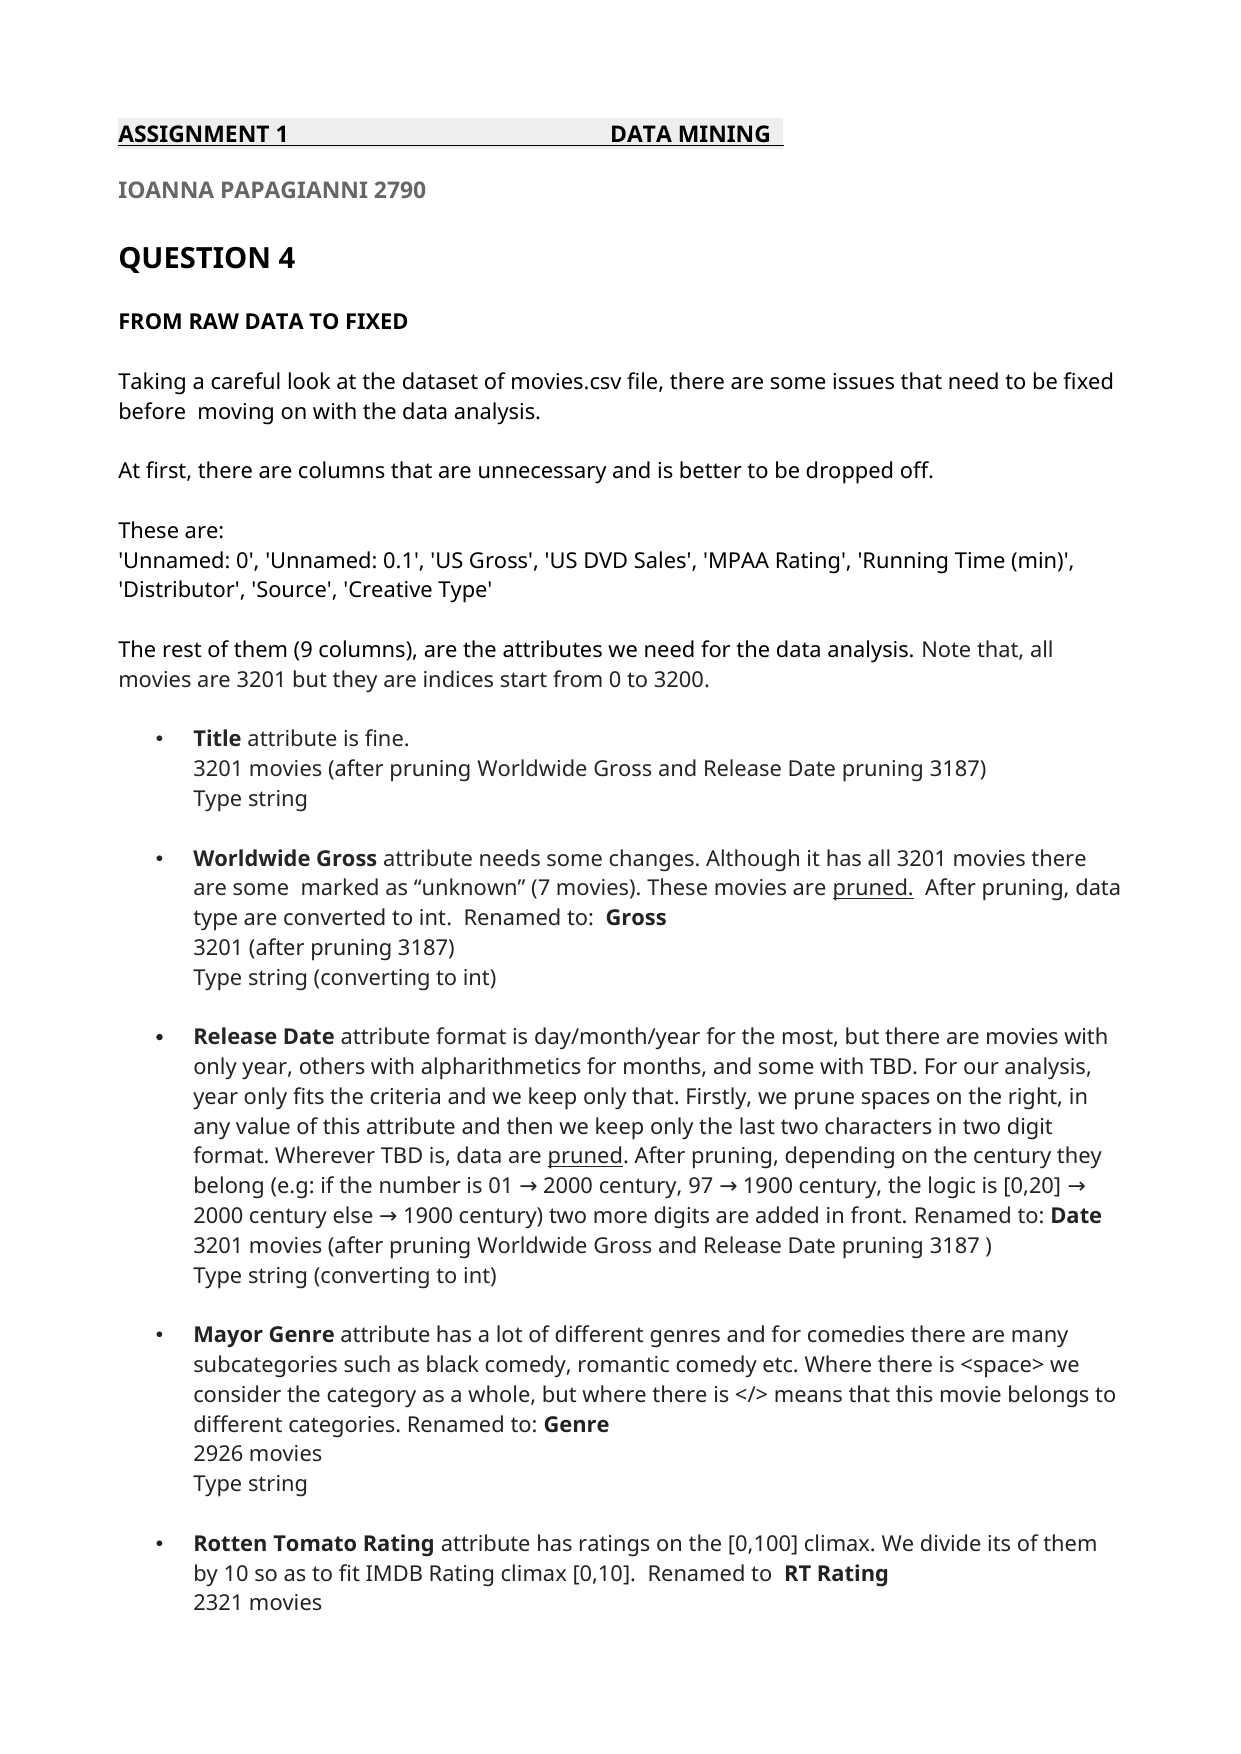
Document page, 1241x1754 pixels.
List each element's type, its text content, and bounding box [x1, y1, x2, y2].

list Title attribute is fine. [156, 723, 1122, 753]
text QUESTION 4 [118, 237, 1122, 277]
list Release Date attribute format is day/month/year for the most, but there are movies with only year, others with alpharithmetics for months, and some with TBD. For our analysis, year only fits the criteria and we keep only that. Firstly, we prune spaces on the right, in any value of this attribute and then we keep only the last two characters in two digit format. Wherever TBD is, data are pruned. After pruning, depending on the century they belong (e.g: if the number is 01 → 2000 century, 97 → 1900 century, the logic is [0,20] → 2000 century else → 1900 century) two more digits are added in front. Renamed to: Date [156, 1021, 1122, 1230]
text These are: [118, 515, 1122, 545]
text Taking a careful look at the dataset of movies.csv file, there are some issues that need to be fixed before moving on with the data analysis. [118, 366, 1122, 426]
list 2321 movies [156, 1587, 1122, 1617]
list Rotten Tomato Rating attribute has ratings on the [0,100] climax. We divide its of them by 10 so as to fit IMDB Rating climax [0,10]. Renamed to RT Rating [156, 1528, 1122, 1587]
list Mayor Genre attribute has a lot of different genres and for comedies there are many subcategories such as black comedy, romantic comedy etc. Where there is <space> we consider the category as a whole, but where there is </> means that this movie belongs to different categories. Renamed to: Genre [156, 1319, 1122, 1438]
list 3201 movies (after pruning Worldwide Gross and Release Date pruning 3187 ) [156, 1230, 1122, 1260]
text At first, there are columns that are unnecessary and is better to be dropped off. [118, 455, 1122, 485]
list 2926 movies [156, 1438, 1122, 1468]
list Type string [156, 1468, 1122, 1498]
list 3201 (after pruning 3187) [156, 932, 1122, 962]
list Type string (converting to int) [156, 962, 1122, 992]
text FROM RAW DATA TO FIXED [118, 306, 1122, 336]
text The rest of them (9 columns), are the attributes we need for the data analysis. Note that, all movies are 3201 but they are indices start from 0 to 3200. [118, 634, 1122, 694]
text IOANNA PAPAGIANNI 2790 [118, 167, 1122, 207]
text 'Unnamed: 0', 'Unnamed: 0.1', 'US Gross', 'US DVD Sales', 'MPAA Rating', 'Running Time (min)', 'Distributor', 'Source', 'Creative Type' [118, 545, 1122, 604]
list Worldwide Gross attribute needs some changes. Although it has all 3201 movies there are some marked as “unknown” (7 movies). These movies are pruned. After pruning, data type are converted to int. Renamed to: Gross [156, 843, 1122, 932]
list 3201 movies (after pruning Worldwide Gross and Release Date pruning 3187) [156, 753, 1122, 783]
list Type string [156, 783, 1122, 813]
list Type string (converting to int) [156, 1260, 1122, 1289]
